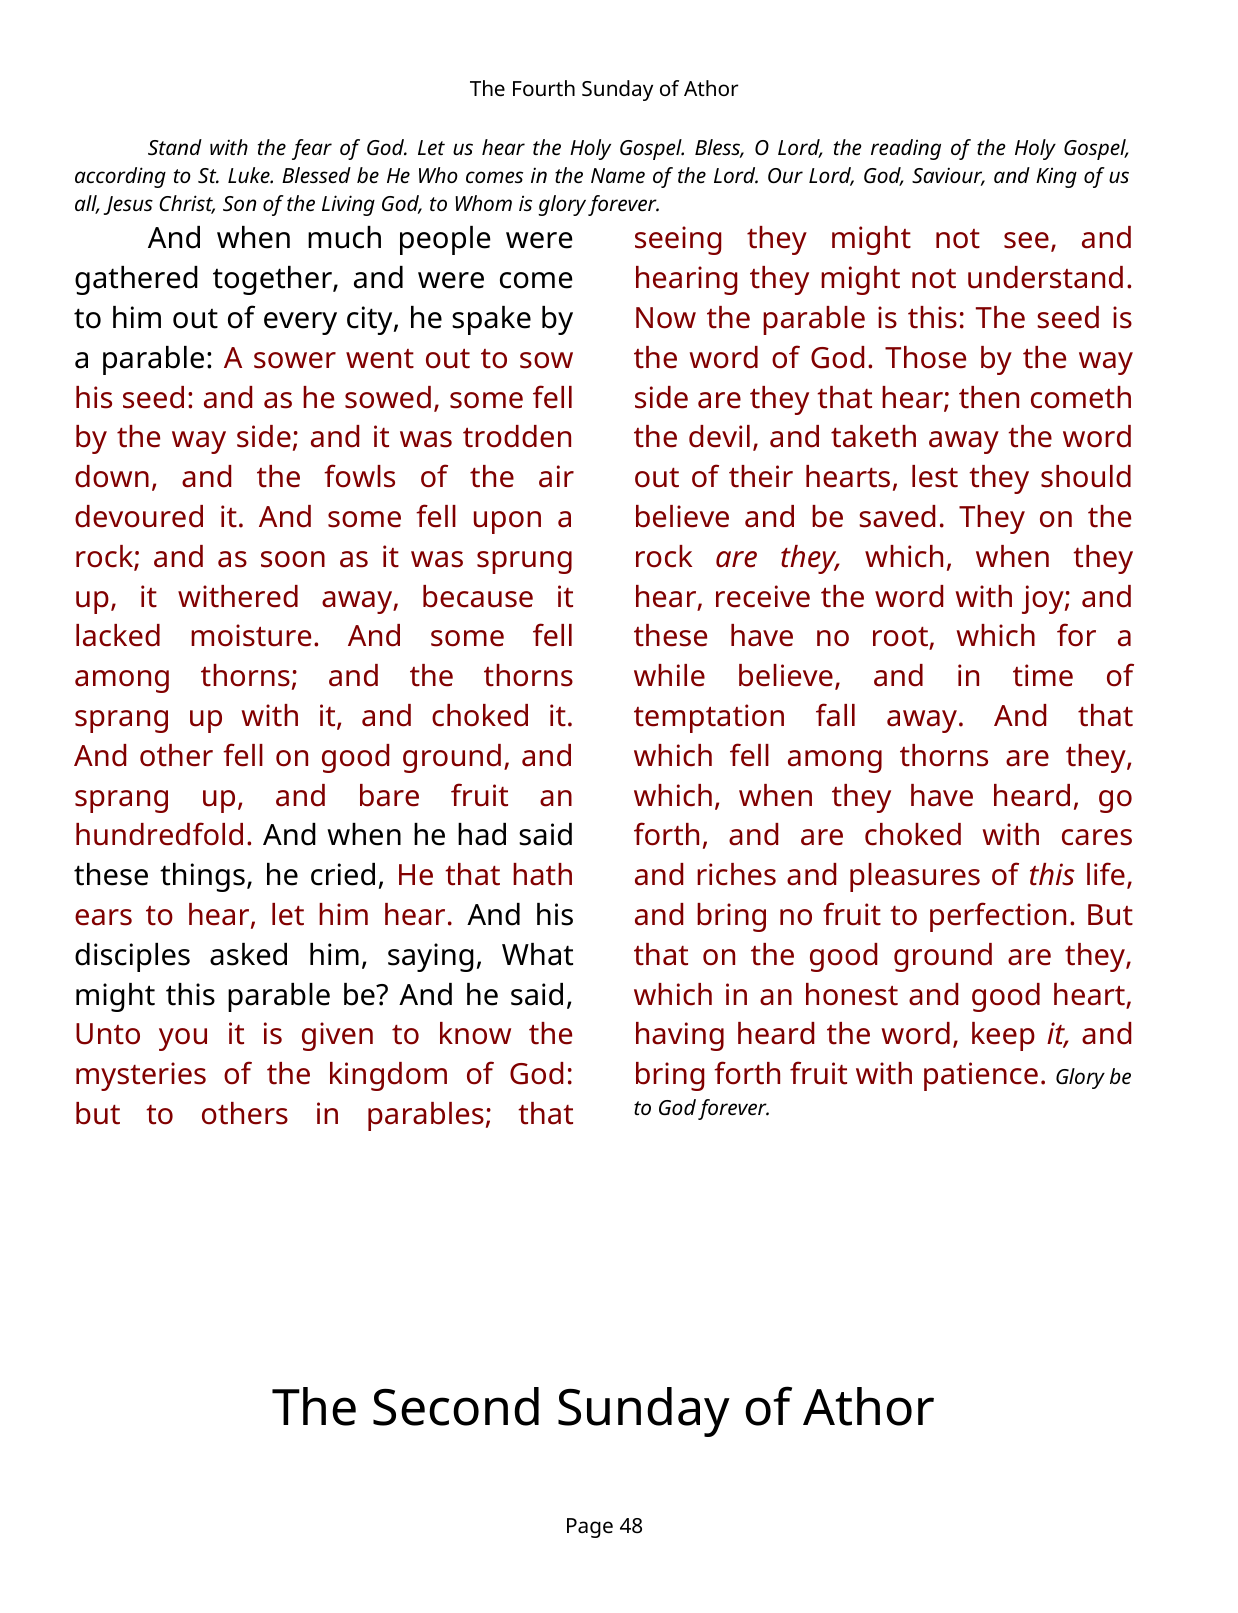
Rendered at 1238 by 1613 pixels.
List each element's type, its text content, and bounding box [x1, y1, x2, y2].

text The Second Sunday of Athor [74, 1372, 1134, 1440]
text Stand with the fear of God. Let us hear the Holy Gospel. Bless, O Lord, the reading of the Holy Gospel, according to St. Luke. Blessed be He Who comes in the Name of the Lord. Our Lord, God, Saviour, and King of us all, Jesus Christ, Son of the Living God, to Whom is glory forever. [74, 133, 1134, 218]
text seeing they might not see, and hearing they might not understand. Now the parable is this: The seed is the word of God. Those by the way side are they that hear; then cometh the devil, and taketh away the word out of their hearts, lest they should believe and be saved. They on the rock are they, which, when they hear, receive the word with joy; and these have no root, which for a while believe, and in time of temptation fall away. And that which fell among thorns are they, which, when they have heard, go forth, and are choked with cares and riches and pleasures of this life, and bring no fruit to perfection. But that on the good ground are they, which in an honest and good heart, having heard the word, keep it, and bring forth fruit with patience. Glory be to God forever. [633, 218, 1134, 1121]
text The Fourth Sunday of Athor [72, 74, 1135, 102]
text And when much people were gathered together, and were come to him out of every city, he spake by a parable: A sower went out to sow his seed: and as he sowed, some fell by the way side; and it was trodden down, and the fowls of the air devoured it. And some fell upon a rock; and as soon as it was sprung up, it withered away, because it lacked moisture. And some fell among thorns; and the thorns sprang up with it, and choked it. And other fell on good ground, and sprang up, and bare fruit an hundredfold. And when he had said these things, he cried, He that hath ears to hear, let him hear. And his disciples asked him, saying, What might this parable be? And he said, Unto you it is given to know the mysteries of the kingdom of God: but to others in parables; that [74, 218, 574, 1133]
